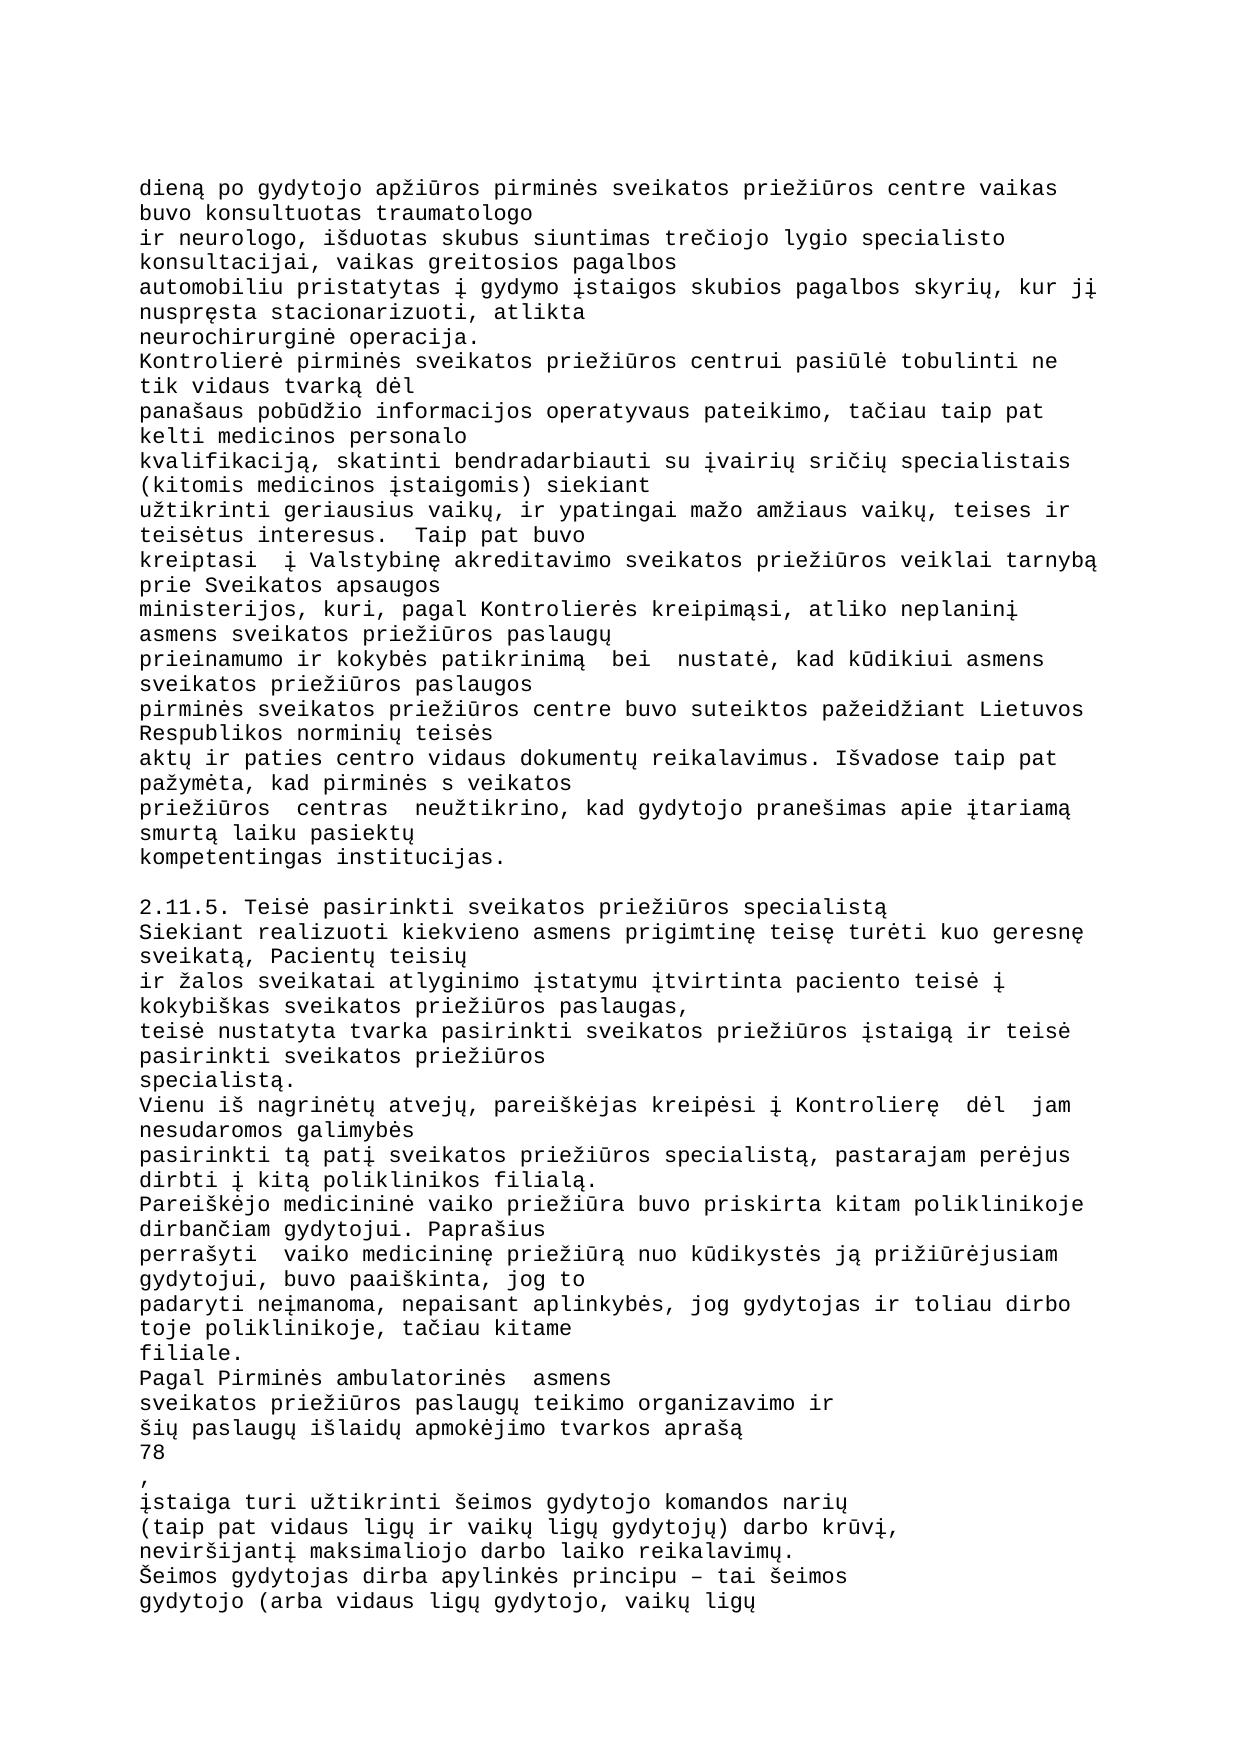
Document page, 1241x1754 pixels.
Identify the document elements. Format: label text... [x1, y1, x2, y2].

text kreiptasi į Valstybinę akreditavimo sveikatos priežiūros veiklai tarnybą prie Sveikatos apsaugos [139, 549, 1101, 599]
text 78 [139, 1442, 1101, 1466]
text (taip pat vidaus ligų ir vaikų ligų gydytojų) darbo krūvį, [139, 1516, 1101, 1541]
text Siekiant realizuoti kiekvieno asmens prigimtinę teisę turėti kuo geresnę sveikatą, Pacientų teisių [139, 921, 1101, 971]
text ir žalos sveikatai atlyginimo įstatymu įtvirtinta paciento teisė į kokybiškas sveikatos priežiūros paslaugas, [139, 971, 1101, 1020]
text perrašyti vaiko medicininę priežiūrą nuo kūdikystės ją prižiūrėjusiam gydytojui, buvo paaiškinta, jog to [139, 1243, 1101, 1293]
text priežiūros centras neužtikrino, kad gydytojo pranešimas apie įtariamą smurtą laiku pasiektų [139, 797, 1101, 847]
text padaryti neįmanoma, nepaisant aplinkybės, jog gydytojas ir toliau dirbo toje poliklinikoje, tačiau kitame [139, 1293, 1101, 1342]
text prieinamumo ir kokybės patikrinimą bei nustatė, kad kūdikiui asmens sveikatos priežiūros paslaugos [139, 648, 1101, 698]
text pasirinkti tą patį sveikatos priežiūros specialistą, pastarajam perėjus dirbti į kitą poliklinikos filialą. [139, 1144, 1101, 1194]
text Pareiškėjo medicininė vaiko priežiūra buvo priskirta kitam poliklinikoje dirbančiam gydytojui. Paprašius [139, 1194, 1101, 1243]
text ministerijos, kuri, pagal Kontrolierės kreipimąsi, atliko neplaninį asmens sveikatos priežiūros paslaugų [139, 599, 1101, 648]
text automobiliu pristatytas į gydymo įstaigos skubios pagalbos skyrių, kur jį nuspręsta stacionarizuoti, atlikta [139, 276, 1101, 326]
text kompetentingas institucijas. [139, 847, 1101, 871]
text neviršijantį maksimaliojo darbo laiko reikalavimų. [139, 1541, 1101, 1566]
text gydytojo (arba vidaus ligų gydytojo, vaikų ligų [139, 1590, 1101, 1615]
text Pagal Pirminės ambulatorinės asmens [139, 1367, 1101, 1392]
text dieną po gydytojo apžiūros pirminės sveikatos priežiūros centre vaikas buvo konsultuotas traumatologo [139, 177, 1101, 227]
text aktų ir paties centro vidaus dokumentų reikalavimus. Išvadose taip pat pažymėta, kad pirminės s veikatos [139, 747, 1101, 797]
text Šeimos gydytojas dirba apylinkės principu – tai šeimos [139, 1566, 1101, 1590]
text ir neurologo, išduotas skubus siuntimas trečiojo lygio specialisto konsultacijai, vaikas greitosios pagalbos [139, 227, 1101, 276]
text 2.11.5. Teisė pasirinkti sveikatos priežiūros specialistą [139, 896, 1101, 921]
text specialistą. [139, 1070, 1101, 1094]
text filiale. [139, 1342, 1101, 1367]
text Vienu iš nagrinėtų atvejų, pareiškėjas kreipėsi į Kontrolierę dėl jam nesudaromos galimybės [139, 1094, 1101, 1144]
text panašaus pobūdžio informacijos operatyvaus pateikimo, tačiau taip pat kelti medicinos personalo [139, 400, 1101, 450]
text neurochirurginė operacija. [139, 326, 1101, 351]
text įstaiga turi užtikrinti šeimos gydytojo komandos narių [139, 1491, 1101, 1516]
text sveikatos priežiūros paslaugų teikimo organizavimo ir [139, 1392, 1101, 1417]
text kvalifikaciją, skatinti bendradarbiauti su įvairių sričių specialistais (kitomis medicinos įstaigomis) siekiant [139, 450, 1101, 499]
text užtikrinti geriausius vaikų, ir ypatingai mažo amžiaus vaikų, teises ir teisėtus interesus. Taip pat buvo [139, 499, 1101, 549]
text , [139, 1466, 1101, 1491]
text Kontrolierė pirminės sveikatos priežiūros centrui pasiūlė tobulinti ne tik vidaus tvarką dėl [139, 351, 1101, 400]
text teisė nustatyta tvarka pasirinkti sveikatos priežiūros įstaigą ir teisė pasirinkti sveikatos priežiūros [139, 1020, 1101, 1070]
text pirminės sveikatos priežiūros centre buvo suteiktos pažeidžiant Lietuvos Respublikos norminių teisės [139, 698, 1101, 747]
text šių paslaugų išlaidų apmokėjimo tvarkos aprašą [139, 1417, 1101, 1442]
